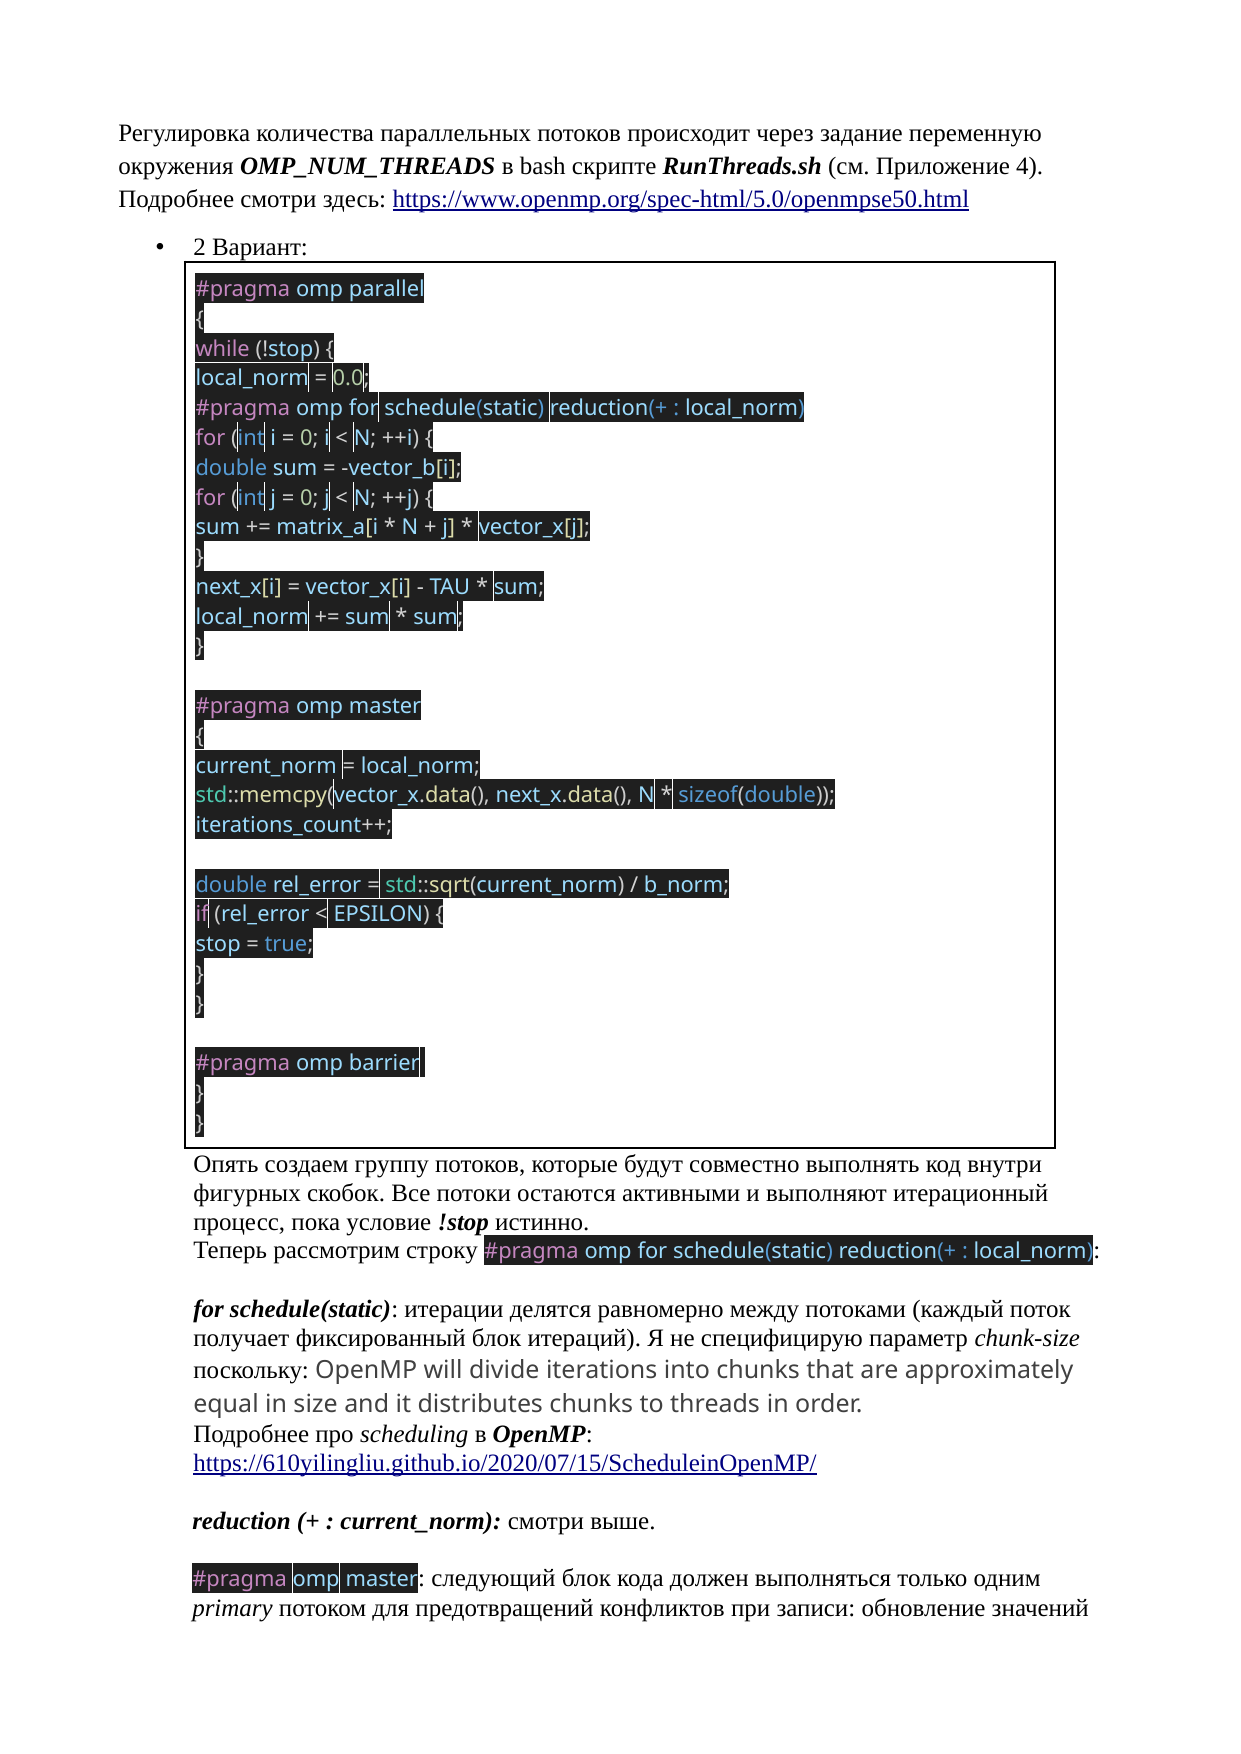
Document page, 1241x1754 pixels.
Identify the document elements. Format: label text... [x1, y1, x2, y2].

list Опять создаем группу потоков, которые будут совместно выполнять код внутри фигурных скобок. Все потоки остаются активными и выполняют итерационный процесс, пока условие !stop истинно. [156, 1149, 1122, 1235]
list Подробнее про scheduling в OpenMP: https://610yilingliu.github.io/2020/07/15/ScheduleinOpenMP/ [156, 1419, 1122, 1477]
text #pragma omp master: следующий блок кода должен выполняться только одним primary потоком для предотвращений конфликтов при записи: обновление значений [118, 1563, 1122, 1622]
list Регулировка количества параллельных потоков происходит через задание переменную окружения OMP_NUM_THREADS в bash скрипте RunThreads.sh (см. Приложение 4). Подробнее смотри здесь: https://www.openmp.org/spec-html/5.0/openmpse50.html [118, 118, 1122, 213]
list Теперь рассмотрим строку #pragma omp for schedule(static) reduction(+ : local_norm): [156, 1235, 1122, 1265]
text reduction (+ : current_norm): смотри выше. [118, 1506, 1122, 1534]
table_header #pragma omp parallel { while (!stop) { local_norm = 0.0; #pragma omp for schedule(static) reduction(+ : local_norm) for (int i = 0; i < N; ++i) { double sum = -vector_b[i]; for (int j = 0; j < N; ++j) { sum += matrix_a[i * N + j] * vector_x[j]; } next_x[i] = vector_x[i] - TAU * sum; local_norm += sum * sum; } #pragma omp master { current_norm = local_norm; std::memcpy(vector_x.data(), next_x.data(), N * sizeof(double)); iterations_count++; double rel_error = std::sqrt(current_norm) / b_norm; if (rel_error < EPSILON) { stop = true; } } #pragma omp barrier } } [186, 263, 1054, 1147]
list 2 Вариант: [156, 232, 1122, 261]
list for schedule(static): итерации делятся равномерно между потоками (каждый поток получает фиксированный блок итераций). Я не специфицирую параметр chunk-size поскольку: OpenMP will divide iterations into chunks that are approximately equal in size and it distributes chunks to threads in order. [156, 1294, 1122, 1419]
